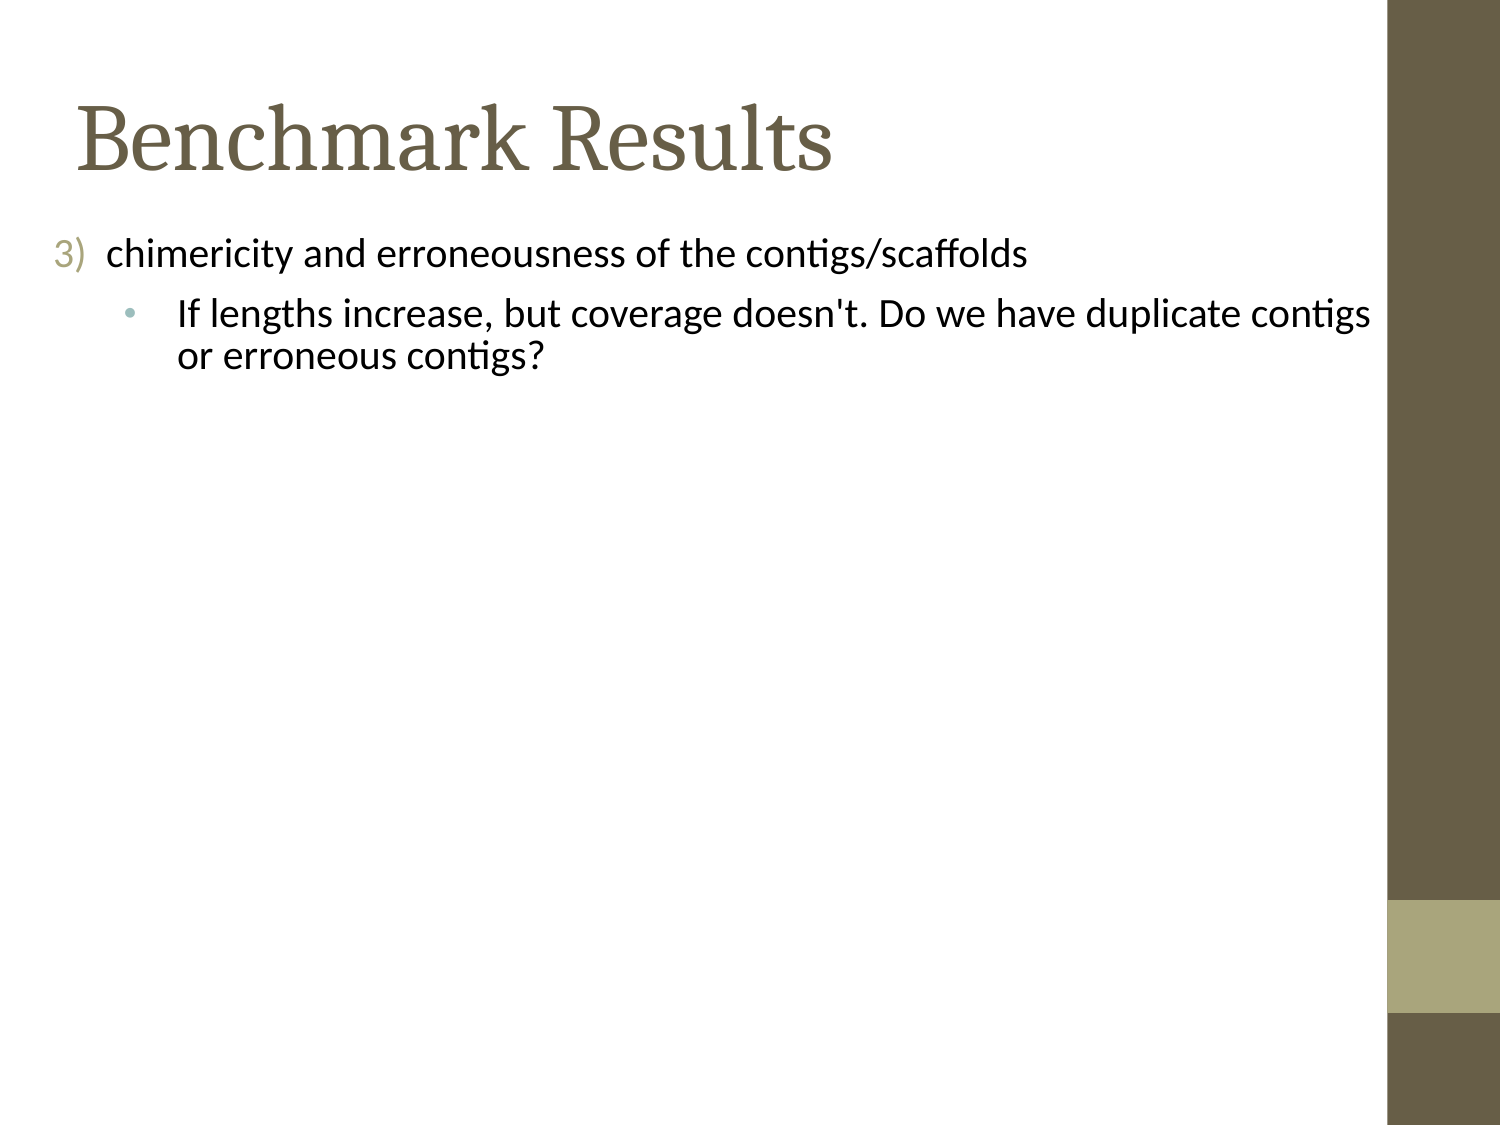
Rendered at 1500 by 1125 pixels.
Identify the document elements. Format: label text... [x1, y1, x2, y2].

title Benchmark Results [75, 82, 1326, 195]
list chimericity and erroneousness of the contigs/scaﬀolds If lengths increase, but coverage doesn't. Do we have duplicate contigs or erroneous contigs? [35, 236, 1382, 1063]
